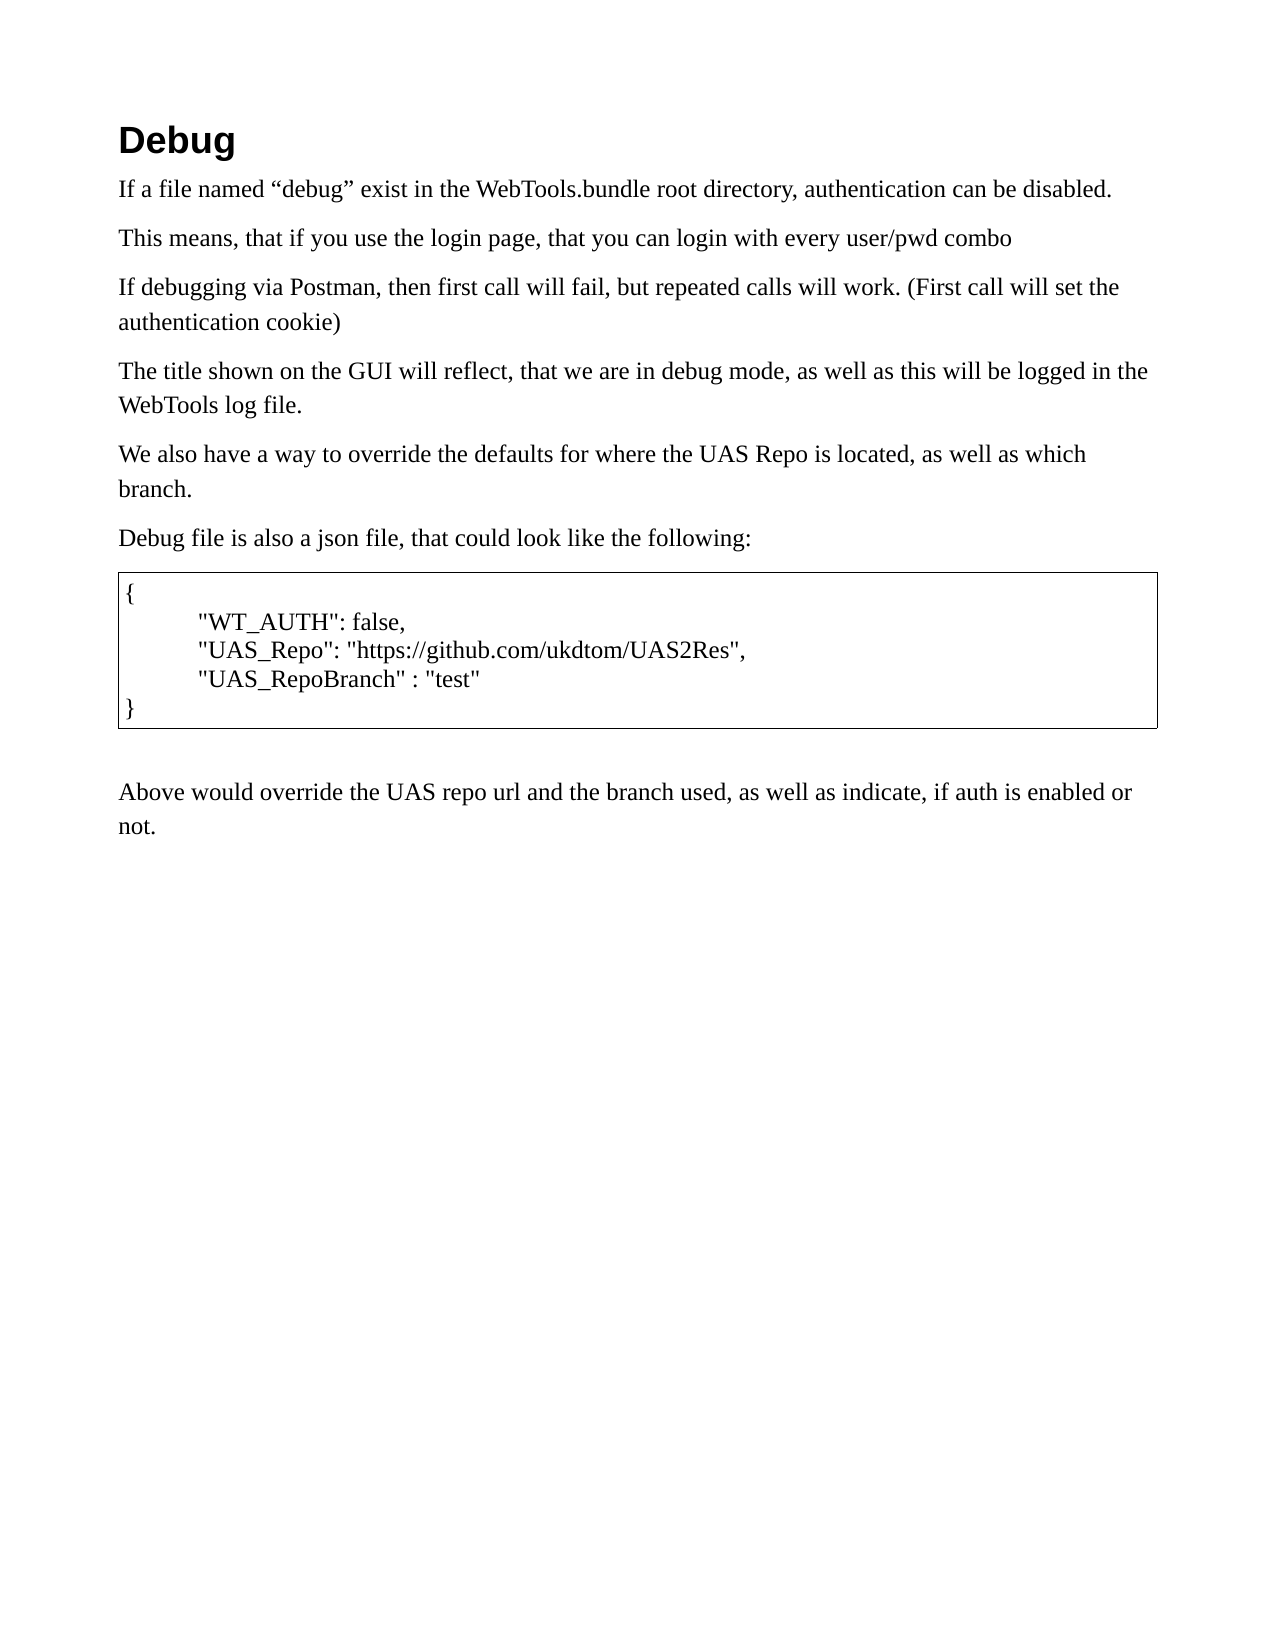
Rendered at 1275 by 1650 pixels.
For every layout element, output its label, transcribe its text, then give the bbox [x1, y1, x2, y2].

text We also have a way to override the defaults for where the UAS Repo is located, as well as which branch. [118, 439, 1157, 503]
subtitle Debug [118, 118, 1157, 162]
text Above would override the UAS repo url and the branch used, as well as indicate, if auth is enabled or not. [118, 777, 1157, 840]
table_header { "WT_AUTH": false, "UAS_Repo": "https://github.com/ukdtom/UAS2Res", "UAS_RepoBranch" : "test" } [119, 573, 1157, 727]
text Debug file is also a json file, that could look like the following: [118, 523, 1157, 552]
text If a file named “debug” exist in the WebTools.bundle root directory, authentication can be disabled. [118, 174, 1157, 203]
text The title shown on the GUI will reflect, that we are in debug mode, as well as this will be logged in the WebTools log file. [118, 356, 1157, 419]
text This means, that if you use the login page, that you can login with every user/pwd combo [118, 223, 1157, 252]
text If debugging via Postman, then first call will fail, but repeated calls will work. (First call will set the authentication cookie) [118, 272, 1157, 336]
